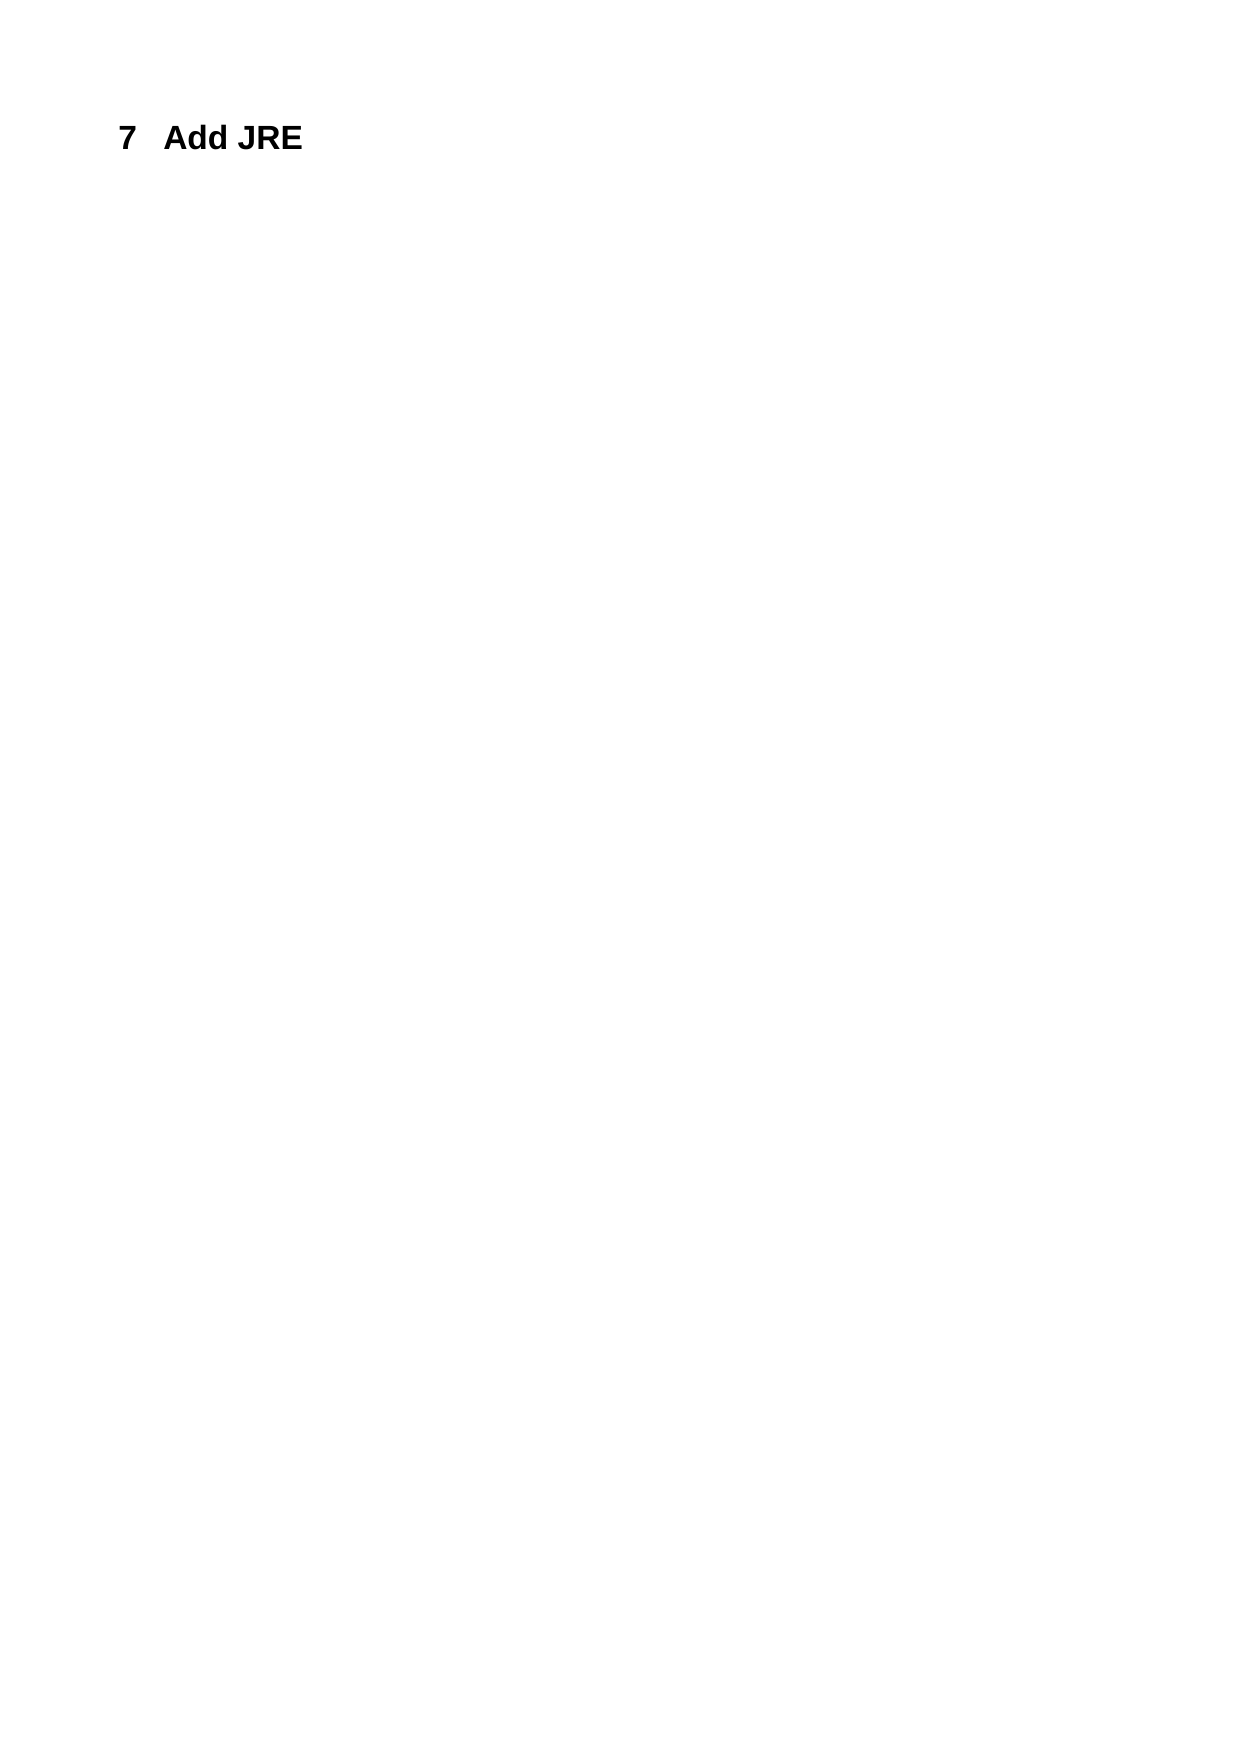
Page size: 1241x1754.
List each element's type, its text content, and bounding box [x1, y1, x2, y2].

subtitle Add JRE [118, 118, 1122, 157]
